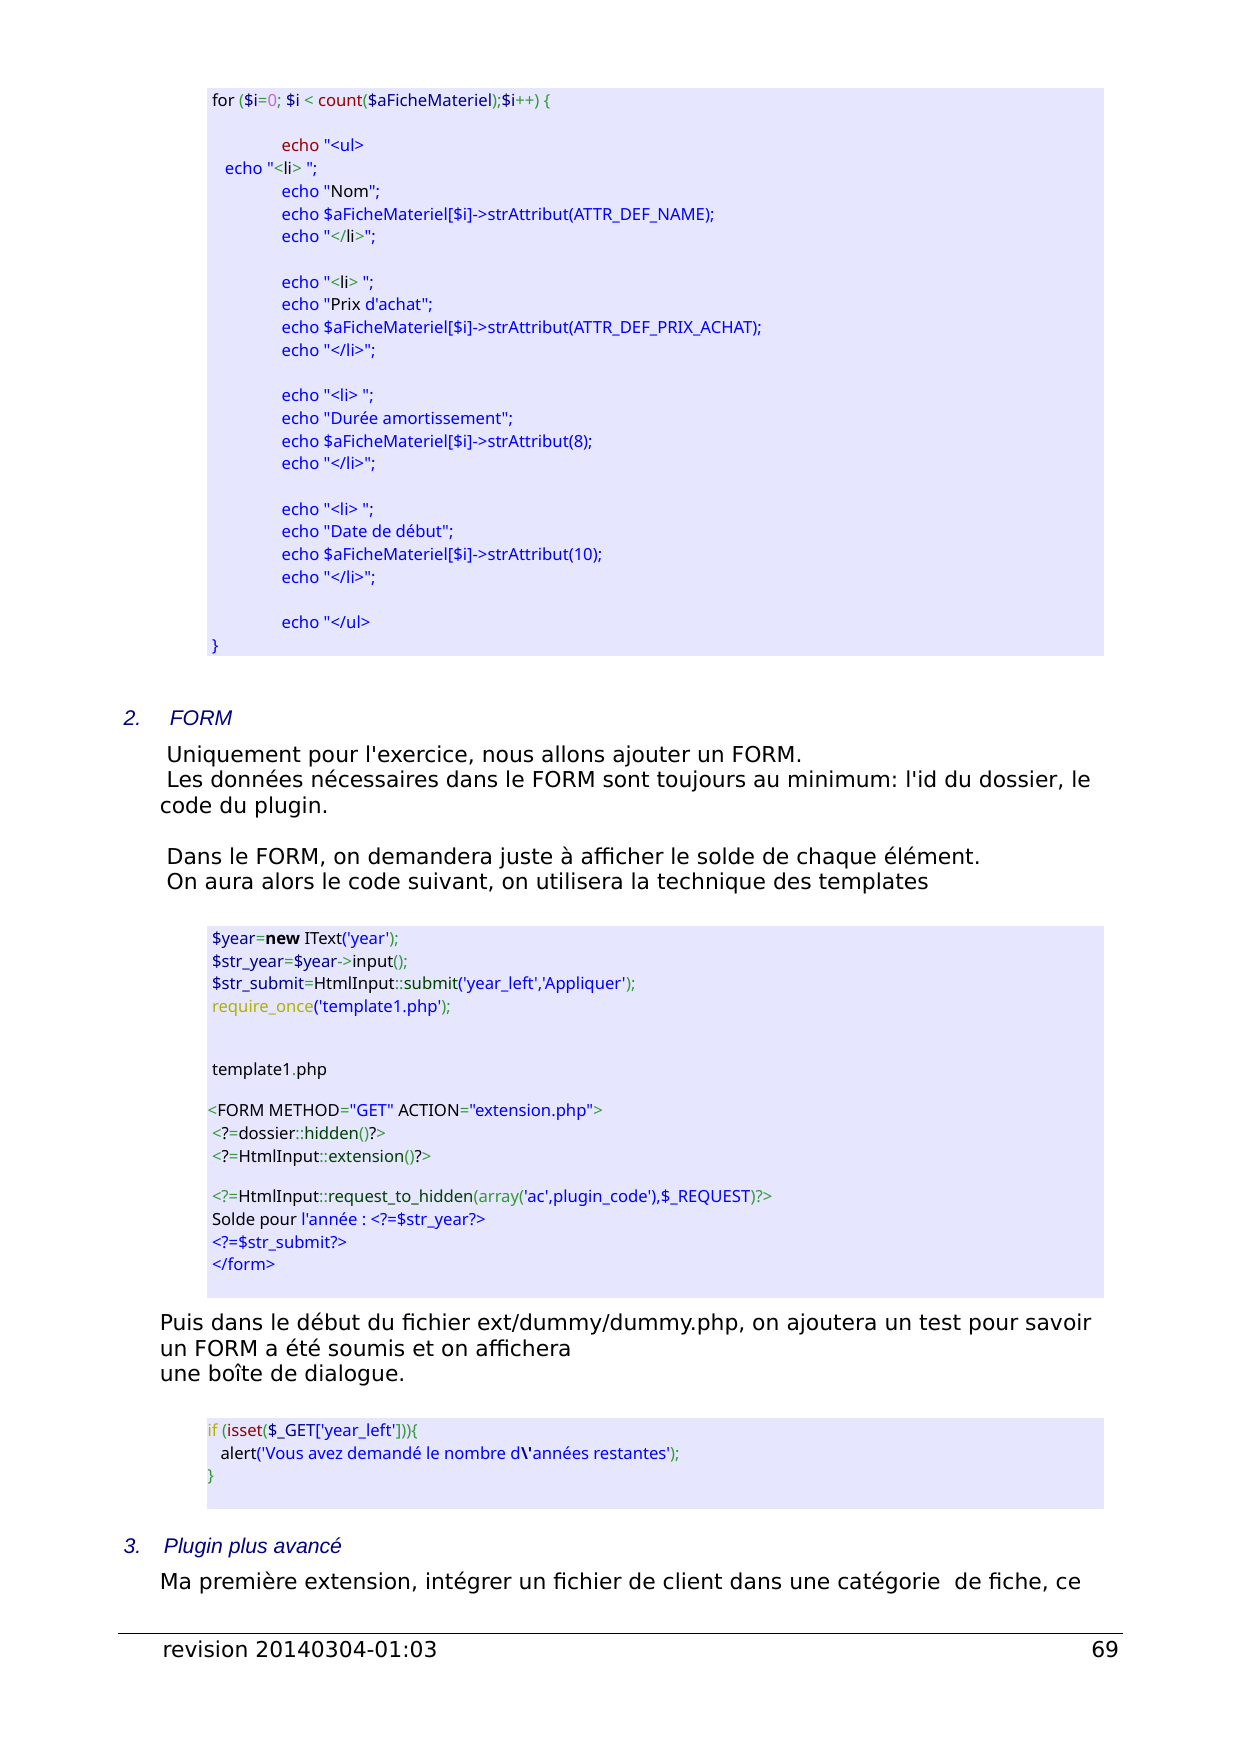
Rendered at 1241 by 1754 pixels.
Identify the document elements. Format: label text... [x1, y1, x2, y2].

text <?=HtmlInput::request_to_hidden(array('ac',plugin_code'),$_REQUEST)?> Solde pour l'année : <?=$str_year?> <?=$str_submit?> </form> [207, 1185, 1104, 1298]
text if (isset($_GET['year_left'])){ alert('Vous avez demandé le nombre d\'années restantes'); } [207, 1418, 1104, 1509]
subtitle FORM [117, 706, 1123, 730]
text <FORM METHOD="GET" ACTION="extension.php"> <?=dossier::hidden()?> <?=HtmlInput::extension()?> [207, 1099, 1104, 1167]
text $year=new IText('year'); $str_year=$year->input(); $str_submit=HtmlInput::submit('year_left','Appliquer'); require_once('template1.php'); [207, 926, 1104, 1017]
subtitle Plugin plus avancé [117, 1533, 1123, 1558]
text for ($i=0; $i < count($aFicheMateriel);$i++) { echo "<ul> echo "<li> "; echo "Nom"; echo $aFicheMateriel[$i]->strAttribut(ATTR_DEF_NAME); echo "</li>"; echo "<li> "; echo "Prix d'achat"; echo $aFicheMateriel[$i]->strAttribut(ATTR_DEF_PRIX_ACHAT); echo "</li>"; echo "<li> "; echo "Durée amortissement"; echo $aFicheMateriel[$i]->strAttribut(8); echo "</li>"; echo "<li> "; echo "Date de début"; echo $aFicheMateriel[$i]->strAttribut(10); echo "</li>"; echo "</ul> } [207, 88, 1104, 656]
text Puis dans le début du fichier ext/dummy/dummy.php, on ajoutera un test pour savoir un FORM a été soumis et on affichera une boîte de dialogue. [159, 1310, 1123, 1412]
text Uniquement pour l'exercice, nous allons ajouter un FORM. Les données nécessaires dans le FORM sont toujours au minimum: l'id du dossier, le code du plugin. Dans le FORM, on demandera juste à afficher le solde de chaque élément. On aura alors le code suivant, on utilisera la technique des templates [159, 742, 1123, 920]
text template1.php [207, 1035, 1104, 1081]
text Ma première extension, intégrer un fichier de client dans une catégorie de fiche, ce [159, 1569, 1123, 1595]
